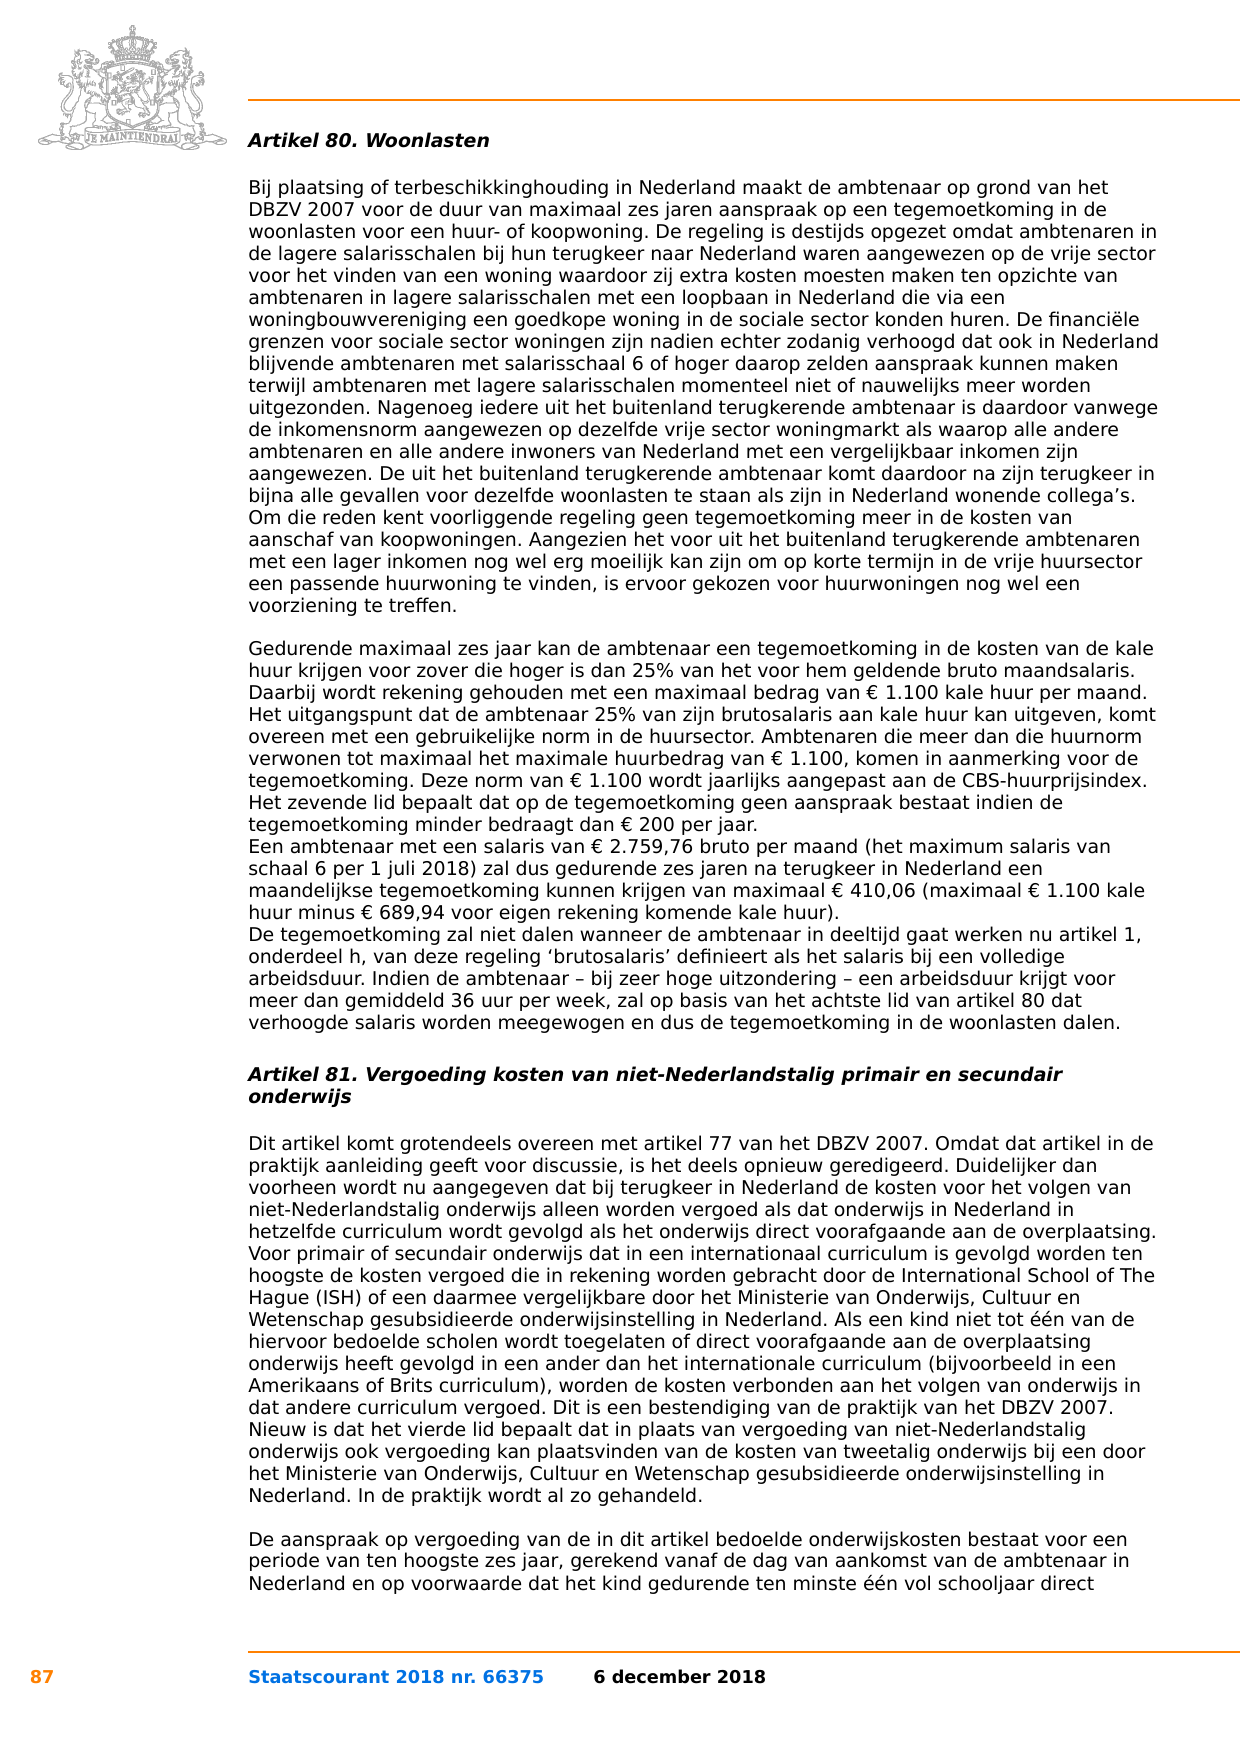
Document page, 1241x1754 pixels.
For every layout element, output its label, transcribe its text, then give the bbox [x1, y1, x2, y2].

subtitle Artikel 81. Vergoeding kosten van niet-Nederlandstalig primair en secundair onderwijs [248, 1064, 1163, 1108]
text Gedurende maximaal zes jaar kan de ambtenaar een tegemoetkoming in de kosten van de kale huur krijgen voor zover die hoger is dan 25% van het voor hem geldende bruto maandsalaris. Daarbij wordt rekening gehouden met een maximaal bedrag van € 1.100 kale huur per maand. Het uitgangspunt dat de ambtenaar 25% van zijn brutosalaris aan kale huur kan uitgeven, komt overeen met een gebruikelijke norm in de huursector. Ambtenaren die meer dan die huurnorm verwonen tot maximaal het maximale huurbedrag van € 1.100, komen in aanmerking voor de tegemoetkoming. Deze norm van € 1.100 wordt jaarlijks aangepast aan de CBS-huurprijsindex. [248, 638, 1163, 792]
text Het zevende lid bepaalt dat op de tegemoetkoming geen aanspraak bestaat indien de tegemoetkoming minder bedraagt dan € 200 per jaar. [248, 792, 1163, 836]
subtitle Artikel 80. Woonlasten [248, 130, 1163, 152]
text De aanspraak op vergoeding van de in dit artikel bedoelde onderwijskosten bestaat voor een periode van ten hoogste zes jaar, gerekend vanaf de dag van aankomst van de ambtenaar in Nederland en op voorwaarde dat het kind gedurende ten minste één vol schooljaar direct [248, 1528, 1163, 1594]
text Dit artikel komt grotendeels overeen met artikel 77 van het DBZV 2007. Omdat dat artikel in de praktijk aanleiding geeft voor discussie, is het deels opnieuw geredigeerd. Duidelijker dan voorheen wordt nu aangegeven dat bij terugkeer in Nederland de kosten voor het volgen van niet-Nederlandstalig onderwijs alleen worden vergoed als dat onderwijs in Nederland in hetzelfde curriculum wordt gevolgd als het onderwijs direct voorafgaande aan de overplaatsing. Voor primair of secundair onderwijs dat in een internationaal curriculum is gevolgd worden ten hoogste de kosten vergoed die in rekening worden gebracht door de International School of The Hague (ISH) of een daarmee vergelijkbare door het Ministerie van Onderwijs, Cultuur en Wetenschap gesubsidieerde onderwijsinstelling in Nederland. Als een kind niet tot één van de hiervoor bedoelde scholen wordt toegelaten of direct voorafgaande aan de overplaatsing onderwijs heeft gevolgd in een ander dan het internationale curriculum (bijvoorbeeld in een Amerikaans of Brits curriculum), worden de kosten verbonden aan het volgen van onderwijs in dat andere curriculum vergoed. Dit is een bestendiging van de praktijk van het DBZV 2007. [248, 1133, 1163, 1419]
text Nieuw is dat het vierde lid bepaalt dat in plaats van vergoeding van niet-Nederlandstalig onderwijs ook vergoeding kan plaatsvinden van de kosten van tweetalig onderwijs bij een door het Ministerie van Onderwijs, Cultuur en Wetenschap gesubsidieerde onderwijsinstelling in Nederland. In de praktijk wordt al zo gehandeld. [248, 1419, 1163, 1507]
text Om die reden kent voorliggende regeling geen tegemoetkoming meer in de kosten van aanschaf van koopwoningen. Aangezien het voor uit het buitenland terugkerende ambtenaren met een lager inkomen nog wel erg moeilijk kan zijn om op korte termijn in de vrije huursector een passende huurwoning te vinden, is ervoor gekozen voor huurwoningen nog wel een voorziening te treffen. [248, 507, 1163, 616]
text De tegemoetkoming zal niet dalen wanneer de ambtenaar in deeltijd gaat werken nu artikel 1, onderdeel h, van deze regeling ‘brutosalaris’ definieert als het salaris bij een volledige arbeidsduur. Indien de ambtenaar – bij zeer hoge uitzondering – een arbeidsduur krijgt voor meer dan gemiddeld 36 uur per week, zal op basis van het achtste lid van artikel 80 dat verhoogde salaris worden meegewogen en dus de tegemoetkoming in de woonlasten dalen. [248, 924, 1163, 1034]
text Een ambtenaar met een salaris van € 2.759,76 bruto per maand (het maximum salaris van schaal 6 per 1 juli 2018) zal dus gedurende zes jaren na terugkeer in Nederland een maandelijkse tegemoetkoming kunnen krijgen van maximaal € 410,06 (maximaal € 1.100 kale huur minus € 689,94 voor eigen rekening komende kale huur). [248, 836, 1163, 924]
picture [38, 25, 227, 150]
text Bij plaatsing of terbeschikkinghouding in Nederland maakt de ambtenaar op grond van het DBZV 2007 voor de duur van maximaal zes jaren aanspraak op een tegemoetkoming in de woonlasten voor een huur- of koopwoning. De regeling is destijds opgezet omdat ambtenaren in de lagere salarisschalen bij hun terugkeer naar Nederland waren aangewezen op de vrije sector voor het vinden van een woning waardoor zij extra kosten moesten maken ten opzichte van ambtenaren in lagere salarisschalen met een loopbaan in Nederland die via een woningbouwvereniging een goedkope woning in de sociale sector konden huren. De financiële grenzen voor sociale sector woningen zijn nadien echter zodanig verhoogd dat ook in Nederland blijvende ambtenaren met salarisschaal 6 of hoger daarop zelden aanspraak kunnen maken terwijl ambtenaren met lagere salarisschalen momenteel niet of nauwelijks meer worden uitgezonden. Nagenoeg iedere uit het buitenland terugkerende ambtenaar is daardoor vanwege de inkomensnorm aangewezen op dezelfde vrije sector woningmarkt als waarop alle andere ambtenaren en alle andere inwoners van Nederland met een vergelijkbaar inkomen zijn aangewezen. De uit het buitenland terugkerende ambtenaar komt daardoor na zijn terugkeer in bijna alle gevallen voor dezelfde woonlasten te staan als zijn in Nederland wonende collega’s. [248, 177, 1163, 507]
